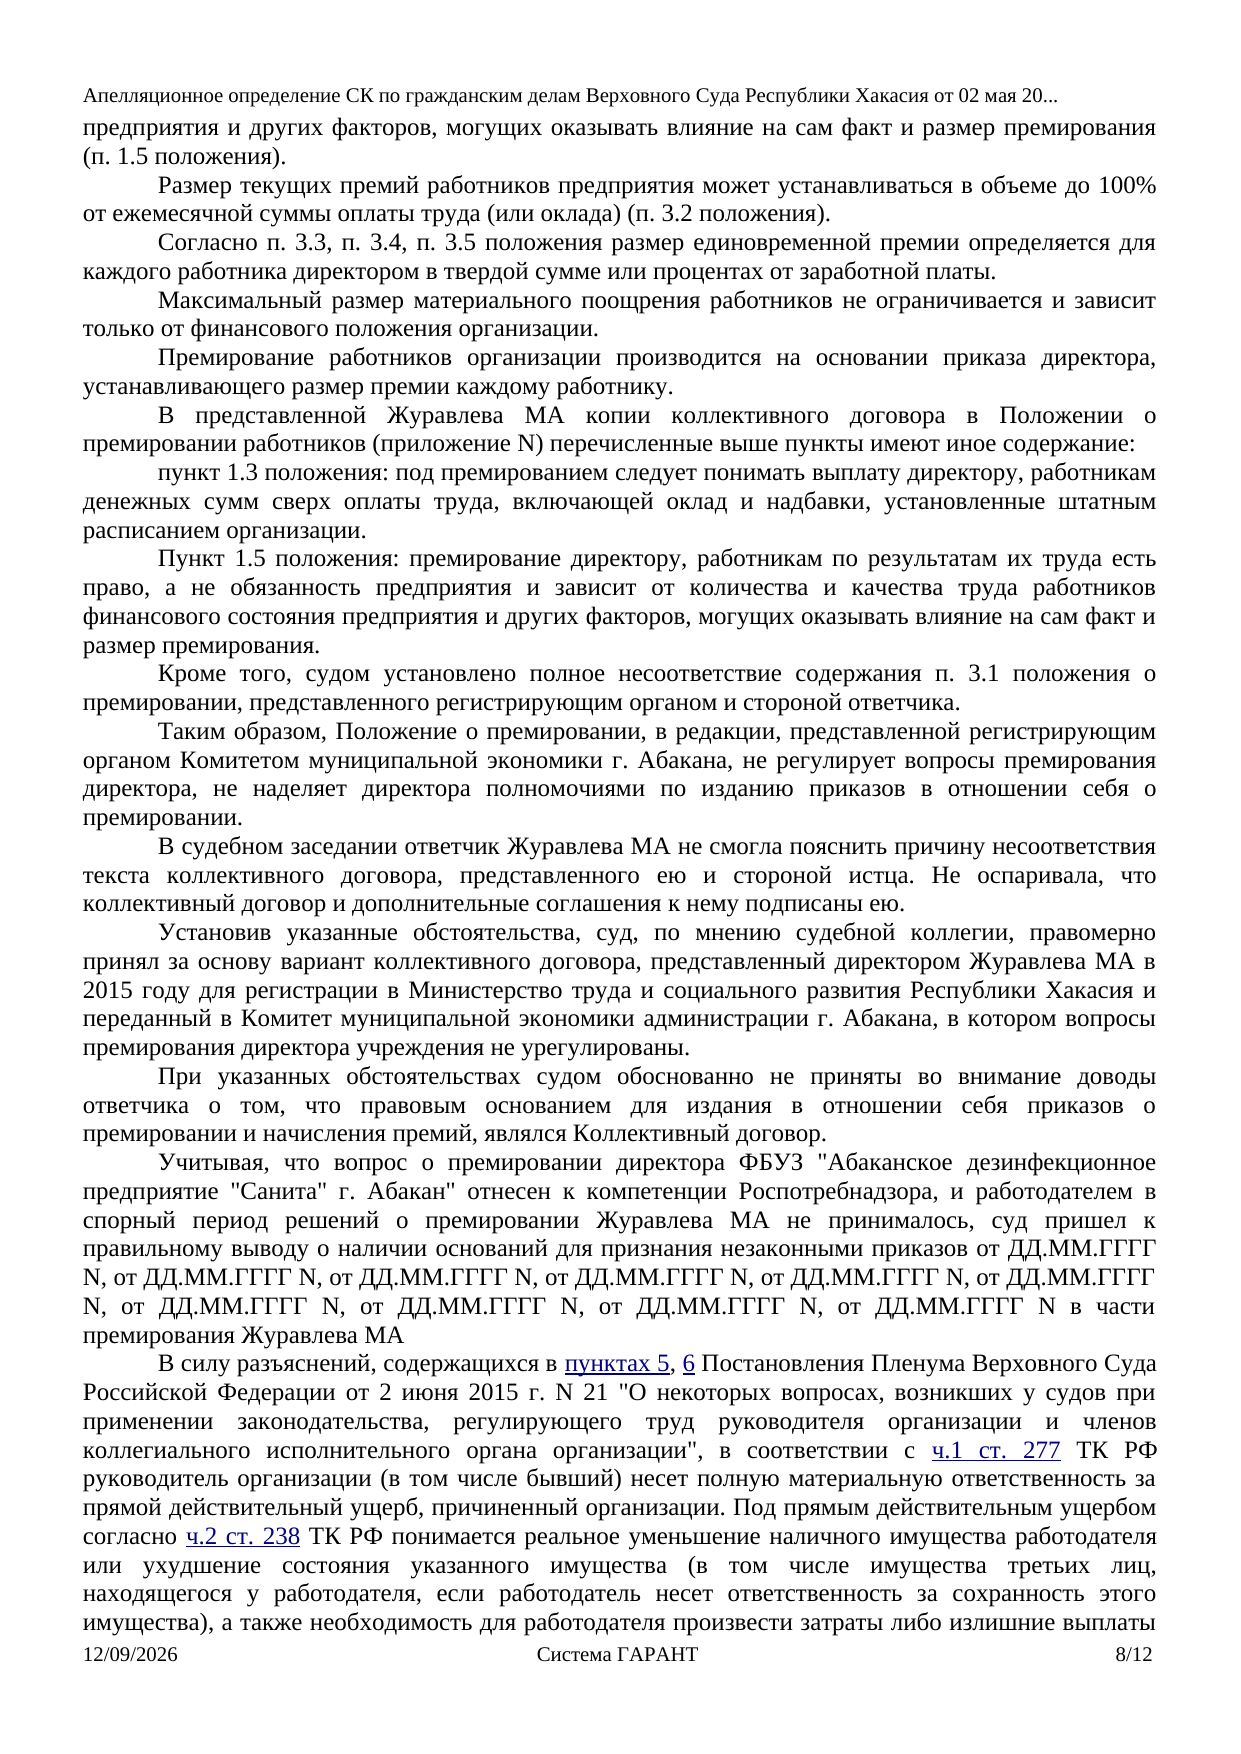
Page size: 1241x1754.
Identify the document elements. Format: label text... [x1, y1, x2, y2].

text предприятия и других факторов, могущих оказывать влияние на сам факт и размер премирования (п. 1.5 положения). [83, 112, 1157, 170]
text В силу разъяснений, содержащихся в пунктах 5, 6 Постановления Пленума Верховного Суда Российской Федерации от 2 июня 2015 г. N 21 "О некоторых вопросах, возникших у судов при применении законодательства, регулирующего труд руководителя организации и членов коллегиального исполнительного органа организации", в соответствии с ч.1 ст. 277 ТК РФ руководитель организации (в том числе бывший) несет полную материальную ответственность за прямой действительный ущерб, причиненный организации. Под прямым действительным ущербом согласно ч.2 ст. 238 ТК РФ понимается реальное уменьшение наличного имущества работодателя или ухудшение состояния указанного имущества (в том числе имущества третьих лиц, находящегося у работодателя, если работодатель несет ответственность за сохранность этого имущества), а также необходимость для работодателя произвести затраты либо излишние выплаты [83, 1348, 1157, 1636]
text Премирование работников организации производится на основании приказа директора, устанавливающего размер премии каждому работнику. [83, 342, 1157, 400]
text Учитывая, что вопрос о премировании директора ФБУЗ "Абаканское дезинфекционное предприятие "Санита" г. Абакан" отнесен к компетенции Роспотребнадзора, и работодателем в спорный период решений о премировании Журавлева МА не принималось, суд пришел к правильному выводу о наличии оснований для признания незаконными приказов от ДД.ММ.ГГГГ N, от ДД.ММ.ГГГГ N, от ДД.ММ.ГГГГ N, от ДД.ММ.ГГГГ N, от ДД.ММ.ГГГГ N, от ДД.ММ.ГГГГ N, от ДД.ММ.ГГГГ N, от ДД.ММ.ГГГГ N, от ДД.ММ.ГГГГ N, от ДД.ММ.ГГГГ N в части премирования Журавлева МА [83, 1147, 1157, 1348]
text пункт 1.3 положения: под премированием следует понимать выплату директору, работникам денежных сумм сверх оплаты труда, включающей оклад и надбавки, установленные штатным расписанием организации. [83, 457, 1157, 543]
text В представленной Журавлева МА копии коллективного договора в Положении о премировании работников (приложение N) перечисленные выше пункты имеют иное содержание: [83, 400, 1157, 457]
text Установив указанные обстоятельства, суд, по мнению судебной коллегии, правомерно принял за основу вариант коллективного договора, представленный директором Журавлева МА в 2015 году для регистрации в Министерство труда и социального развития Республики Хакасия и переданный в Комитет муниципальной экономики администрации г. Абакана, в котором вопросы премирования директора учреждения не урегулированы. [83, 917, 1157, 1061]
text Пункт 1.5 положения: премирование директору, работникам по результатам их труда есть право, а не обязанность предприятия и зависит от количества и качества труда работников финансового состояния предприятия и других факторов, могущих оказывать влияние на сам факт и размер премирования. [83, 543, 1157, 658]
text В судебном заседании ответчик Журавлева МА не смогла пояснить причину несоответствия текста коллективного договора, представленного ею и стороной истца. Не оспаривала, что коллективный договор и дополнительные соглашения к нему подписаны ею. [83, 831, 1157, 917]
text Согласно п. 3.3, п. 3.4, п. 3.5 положения размер единовременной премии определяется для каждого работника директором в твердой сумме или процентах от заработной платы. [83, 227, 1157, 285]
text Размер текущих премий работников предприятия может устанавливаться в объеме до 100% от ежемесячной суммы оплаты труда (или оклада) (п. 3.2 положения). [83, 170, 1157, 227]
text Кроме того, судом установлено полное несоответствие содержания п. 3.1 положения о премировании, представленного регистрирующим органом и стороной ответчика. [83, 658, 1157, 716]
text При указанных обстоятельствах судом обоснованно не приняты во внимание доводы ответчика о том, что правовым основанием для издания в отношении себя приказов о премировании и начисления премий, являлся Коллективный договор. [83, 1061, 1157, 1147]
text Максимальный размер материального поощрения работников не ограничивается и зависит только от финансового положения организации. [83, 285, 1157, 342]
text Таким образом, Положение о премировании, в редакции, представленной регистрирующим органом Комитетом муниципальной экономики г. Абакана, не регулирует вопросы премирования директора, не наделяет директора полномочиями по изданию приказов в отношении себя о премировании. [83, 716, 1157, 831]
